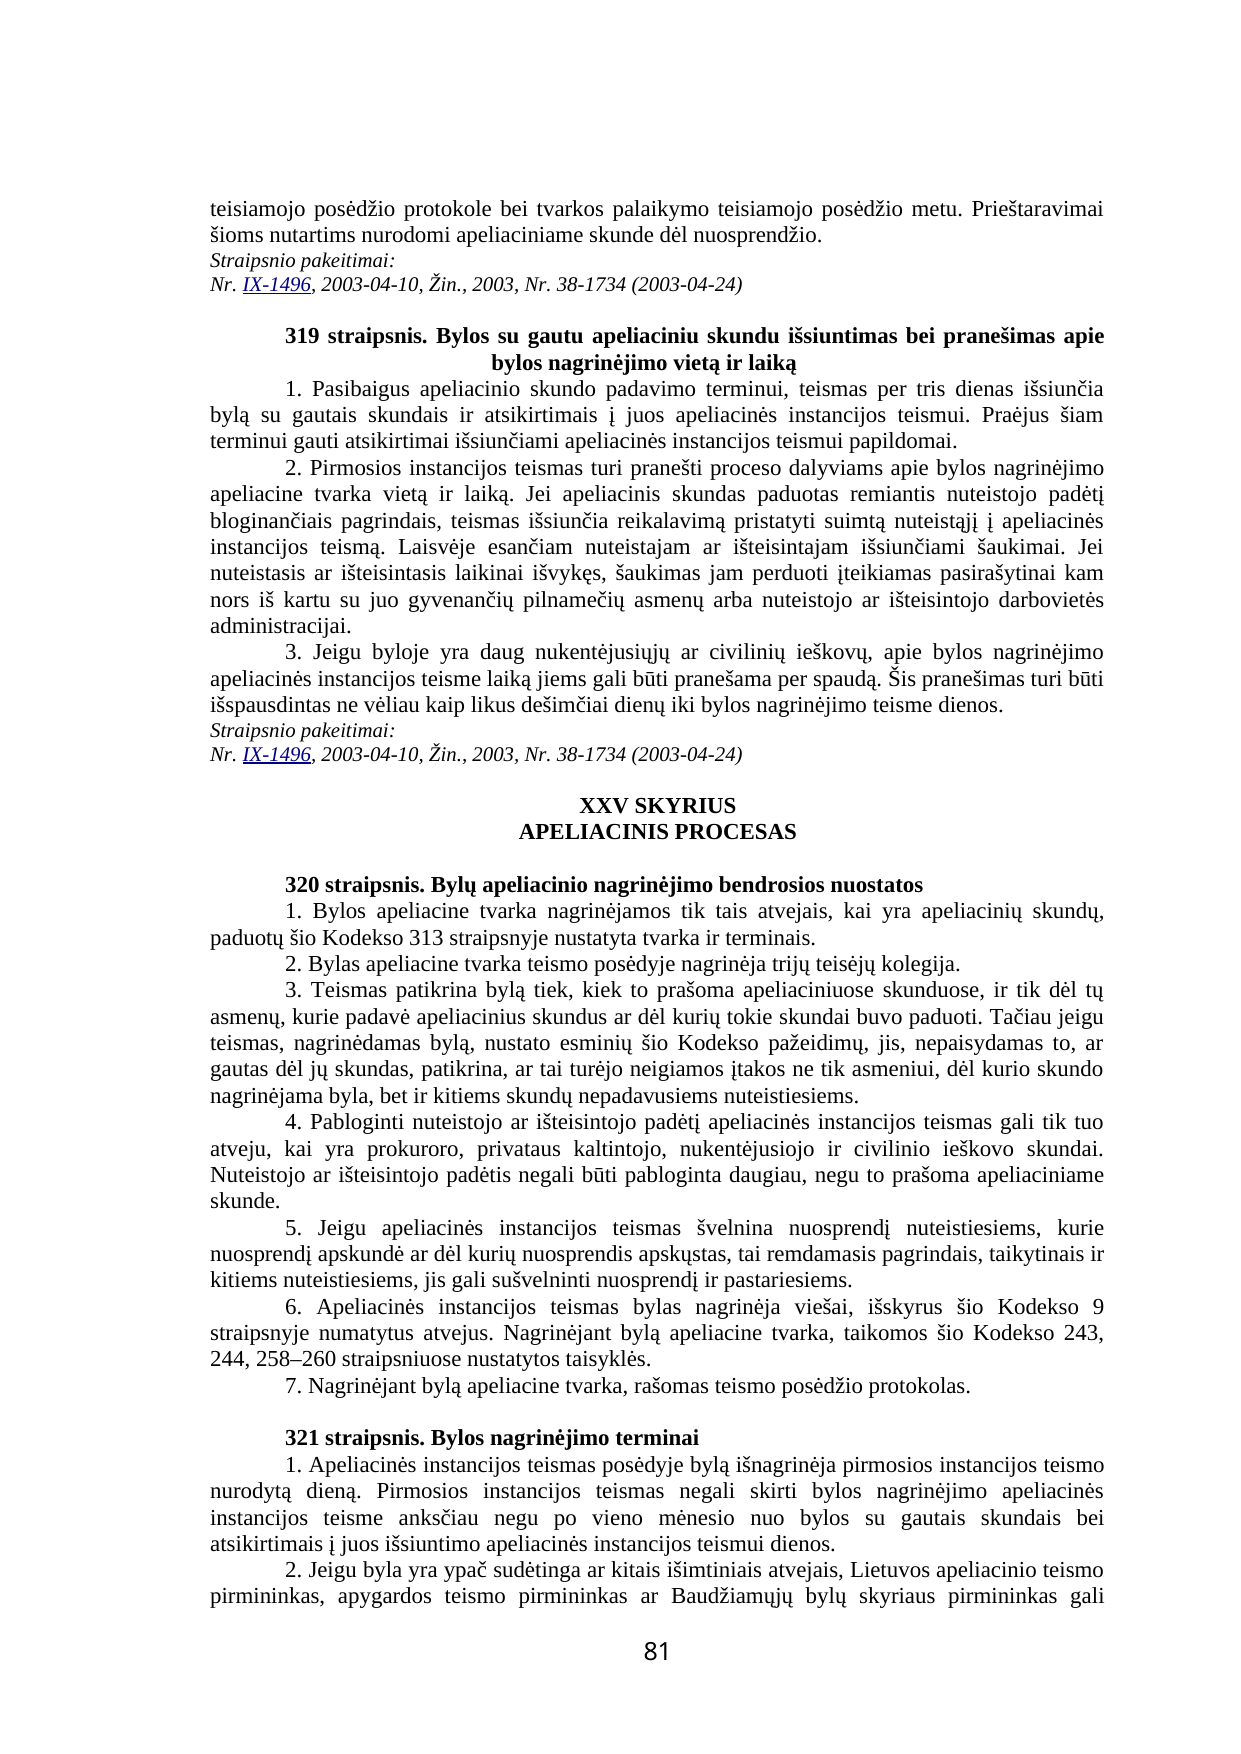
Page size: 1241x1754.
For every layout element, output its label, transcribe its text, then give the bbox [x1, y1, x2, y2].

text 1. Apeliacinės instancijos teismas posėdyje bylą išnagrinėja pirmosios instancijos teismo nurodytą dieną. Pirmosios instancijos teismas negali skirti bylos nagrinėjimo apeliacinės instancijos teisme anksčiau negu po vieno mėnesio nuo bylos su gautais skundais bei atsikirtimais į juos išsiuntimo apeliacinės instancijos teismui dienos. [210, 1451, 1106, 1556]
text 4. Pabloginti nuteistojo ar išteisintojo padėtį apeliacinės instancijos teismas gali tik tuo atveju, kai yra prokuroro, privataus kaltintojo, nukentėjusiojo ir civilinio ieškovo skundai. Nuteistojo ar išteisintojo padėtis negali būti pabloginta daugiau, negu to prašoma apeliaciniame skunde. [210, 1108, 1106, 1214]
text 7. Nagrinėjant bylą apeliacine tvarka, rašomas teismo posėdžio protokolas. [210, 1372, 1106, 1398]
text 5. Jeigu apeliacinės instancijos teismas švelnina nuosprendį nuteistiesiems, kurie nuosprendį apskundė ar dėl kurių nuosprendis apskųstas, tai remdamasis pagrindais, taikytinais ir kitiems nuteistiesiems, jis gali sušvelninti nuosprendį ir pastariesiems. [210, 1214, 1106, 1293]
subtitle XXV skyrius [210, 792, 1106, 818]
text 321 straipsnis. Bylos nagrinėjimo terminai [210, 1424, 1106, 1451]
text 320 straipsnis. Bylų apeliacinio nagrinėjimo bendrosios nuostatos [210, 871, 1106, 897]
text 2. Jeigu byla yra ypač sudėtinga ar kitais išimtiniais atvejais, Lietuvos apeliacinio teismo pirmininkas, apygardos teismo pirmininkas ar Baudžiamųjų bylų skyriaus pirmininkas gali [210, 1556, 1106, 1609]
text 3. Teismas patikrina bylą tiek, kiek to prašoma apeliaciniuose skunduose, ir tik dėl tų asmenų, kurie padavė apeliacinius skundus ar dėl kurių tokie skundai buvo paduoti. Tačiau jeigu teismas, nagrinėdamas bylą, nustato esminių šio Kodekso pažeidimų, jis, nepaisydamas to, ar gautas dėl jų skundas, patikrina, ar tai turėjo neigiamos įtakos ne tik asmeniui, dėl kurio skundo nagrinėjama byla, bet ir kitiems skundų nepadavusiems nuteistiesiems. [210, 976, 1106, 1108]
text Nr. IX-1496, 2003-04-10, Žin., 2003, Nr. 38-1734 (2003-04-24) [210, 272, 1106, 296]
text 2. Bylas apeliacine tvarka teismo posėdyje nagrinėja trijų teisėjų kolegija. [210, 950, 1106, 976]
text 1. Pasibaigus apeliacinio skundo padavimo terminui, teismas per tris dienas išsiunčia bylą su gautais skundais ir atsikirtimais į juos apeliacinės instancijos teismui. Praėjus šiam terminui gauti atsikirtimai išsiunčiami apeliacinės instancijos teismui papildomai. [210, 375, 1106, 454]
text teisiamojo posėdžio protokole bei tvarkos palaikymo teisiamojo posėdžio metu. Prieštaravimai šioms nutartims nurodomi apeliaciniame skunde dėl nuosprendžio. [210, 195, 1106, 248]
text Straipsnio pakeitimai: [210, 248, 1106, 272]
text 6. Apeliacinės instancijos teismas bylas nagrinėja viešai, išskyrus šio Kodekso 9 straipsnyje numatytus atvejus. Nagrinėjant bylą apeliacine tvarka, taikomos šio Kodekso 243, 244, 258–260 straipsniuose nustatytos taisyklės. [210, 1293, 1106, 1372]
text Nr. IX-1496, 2003-04-10, Žin., 2003, Nr. 38-1734 (2003-04-24) [210, 742, 1106, 766]
text Straipsnio pakeitimai: [210, 717, 1106, 742]
text 2. Pirmosios instancijos teismas turi pranešti proceso dalyviams apie bylos nagrinėjimo apeliacine tvarka vietą ir laiką. Jei apeliacinis skundas paduotas remiantis nuteistojo padėtį bloginančiais pagrindais, teismas išsiunčia reikalavimą pristatyti suimtą nuteistąjį į apeliacinės instancijos teismą. Laisvėje esančiam nuteistajam ar išteisintajam išsiunčiami šaukimai. Jei nuteistasis ar išteisintasis laikinai išvykęs, šaukimas jam perduoti įteikiamas pasirašytinai kam nors iš kartu su juo gyvenančių pilnamečių asmenų arba nuteistojo ar išteisintojo darbovietės administracijai. [210, 454, 1106, 638]
text 319 straipsnis. Bylos su gautu apeliaciniu skundu išsiuntimas bei pranešimas apie bylos nagrinėjimo vietą ir laiką [285, 322, 1106, 375]
text 1. Bylos apeliacine tvarka nagrinėjamos tik tais atvejais, kai yra apeliacinių skundų, paduotų šio Kodekso 313 straipsnyje nustatyta tvarka ir terminais. [210, 897, 1106, 950]
text 3. Jeigu byloje yra daug nukentėjusiųjų ar civilinių ieškovų, apie bylos nagrinėjimo apeliacinės instancijos teisme laiką jiems gali būti pranešama per spaudą. Šis pranešimas turi būti išspausdintas ne vėliau kaip likus dešimčiai dienų iki bylos nagrinėjimo teisme dienos. [210, 638, 1106, 717]
text Apeliacinis procesas [210, 818, 1106, 845]
